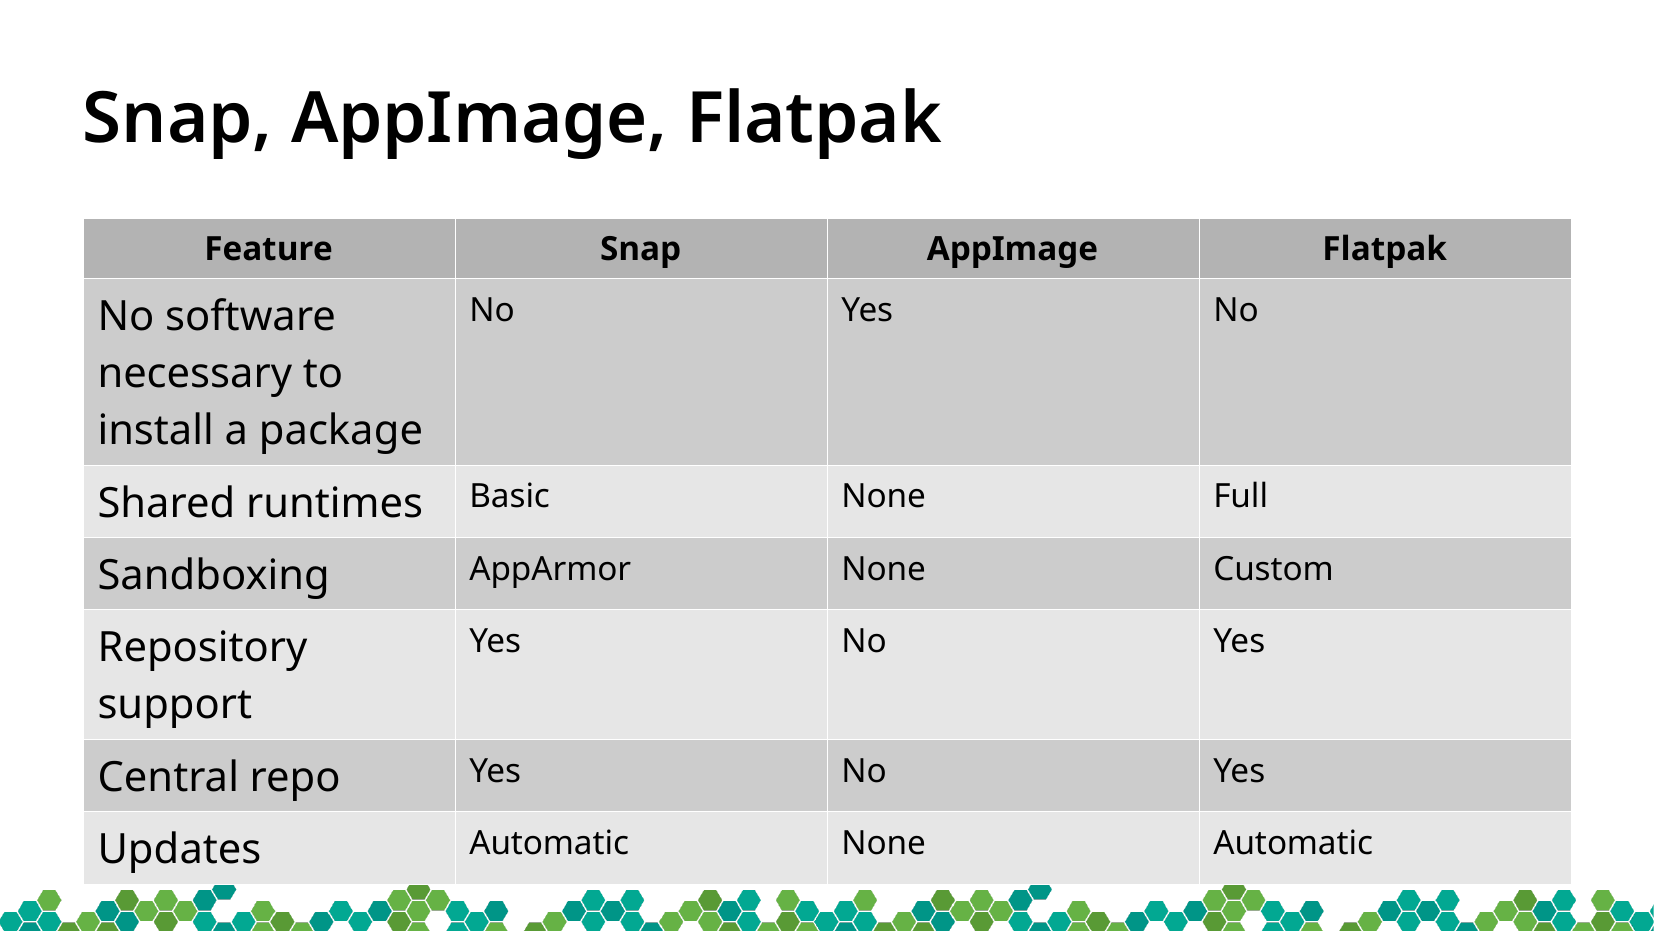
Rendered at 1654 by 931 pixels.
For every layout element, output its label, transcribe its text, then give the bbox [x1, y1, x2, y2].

table_header Flatpak [1200, 219, 1571, 278]
title Snap, AppImage, Flatpak [82, 37, 1571, 193]
table_cell Basic [456, 466, 827, 537]
table_cell None [828, 812, 1199, 884]
table_cell Yes [828, 279, 1199, 465]
table_cell Custom [1200, 538, 1571, 609]
table_cell None [828, 538, 1199, 609]
table_cell No software necessary to install a package [84, 279, 455, 465]
table_cell No [1200, 279, 1571, 465]
table_cell Yes [456, 610, 827, 739]
table_cell Yes [456, 740, 827, 811]
table_header Feature [84, 219, 455, 278]
table_header Snap [456, 219, 827, 278]
table_cell Sandboxing [84, 538, 455, 609]
picture [0, 871, 1654, 931]
table_header AppImage [828, 219, 1199, 278]
table_cell Shared runtimes [84, 466, 455, 537]
table_cell No [828, 610, 1199, 739]
table_cell No [456, 279, 827, 465]
table_cell Yes [1200, 740, 1571, 811]
table_cell Repository support [84, 610, 455, 739]
table_cell Automatic [456, 812, 827, 884]
table_cell Full [1200, 466, 1571, 537]
table_cell Central repo [84, 740, 455, 811]
table_cell Yes [1200, 610, 1571, 739]
table_cell AppArmor [456, 538, 827, 609]
table_cell None [828, 466, 1199, 537]
table_cell Updates [84, 812, 455, 884]
table_cell No [828, 740, 1199, 811]
table_cell Automatic [1200, 812, 1571, 884]
